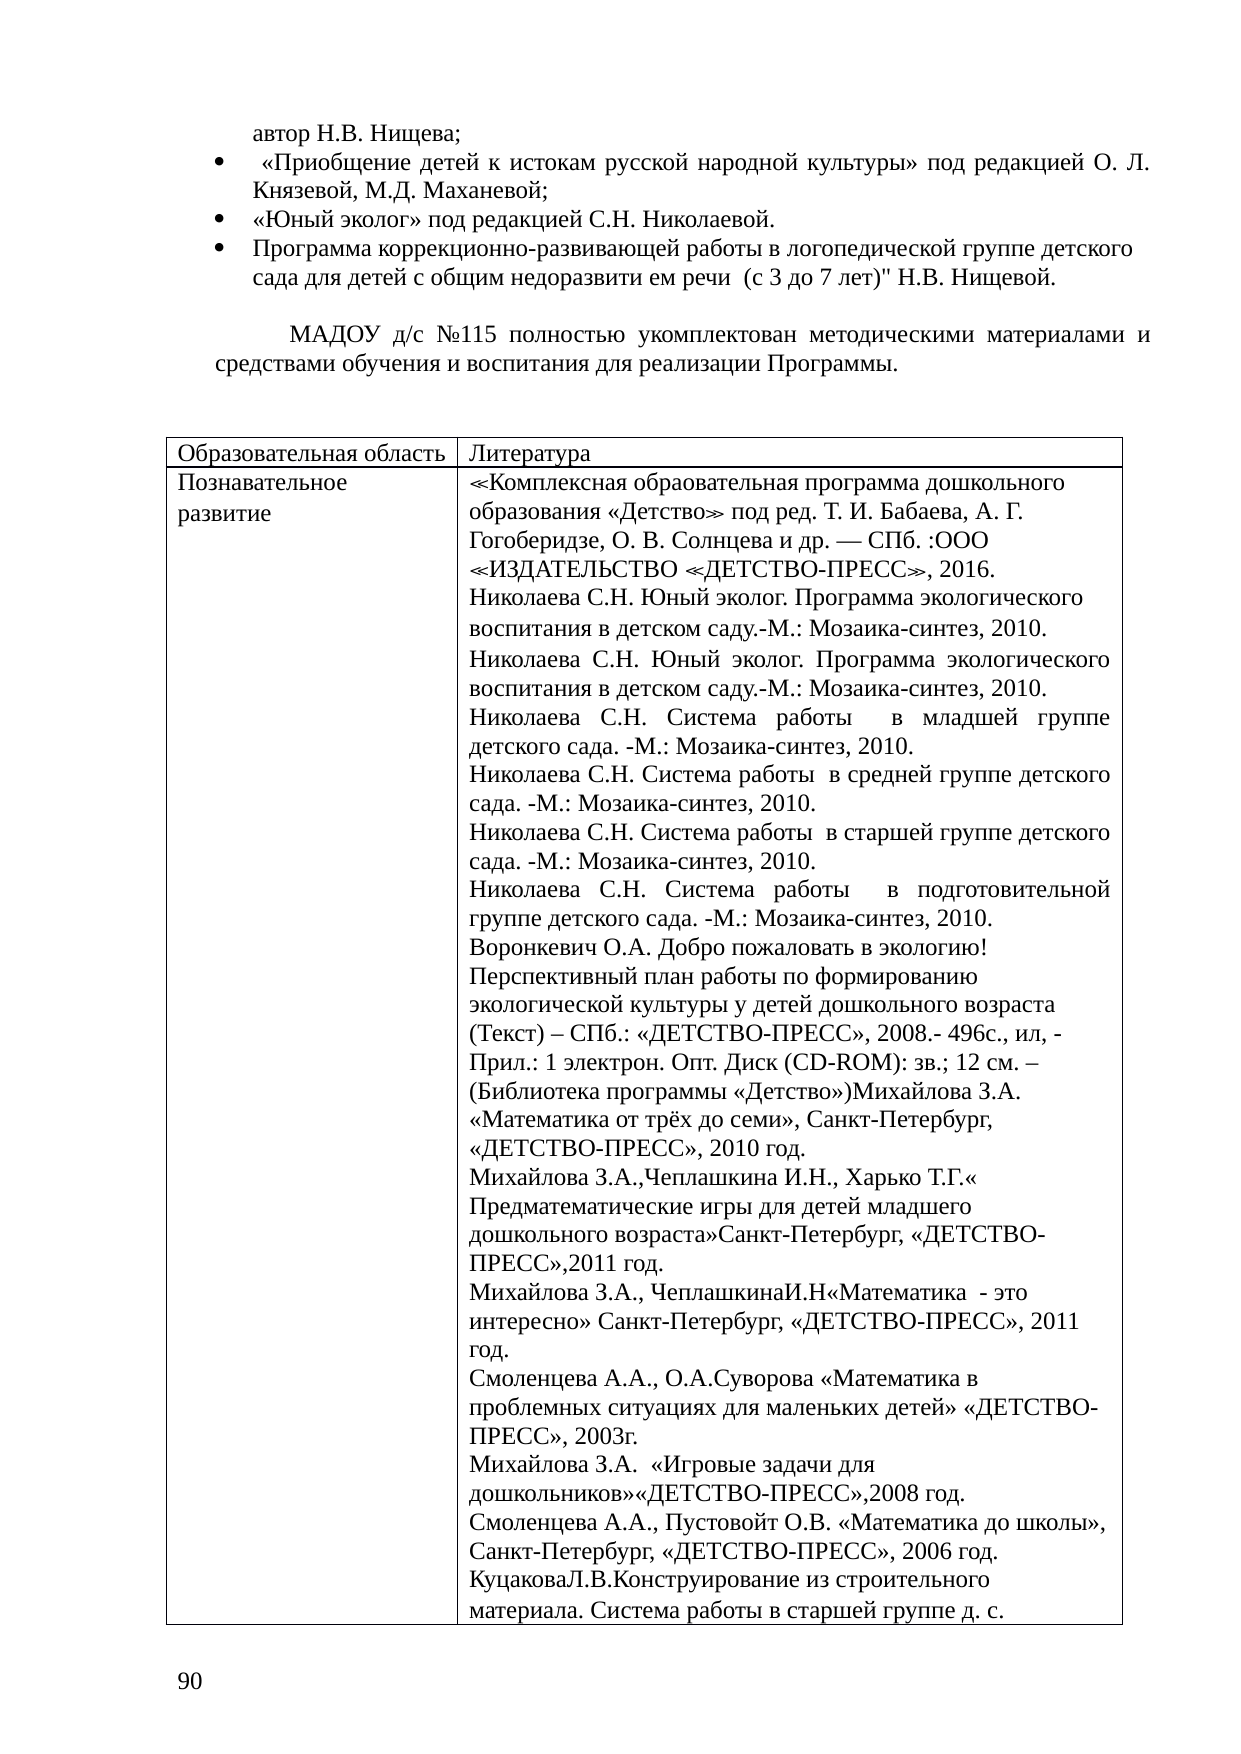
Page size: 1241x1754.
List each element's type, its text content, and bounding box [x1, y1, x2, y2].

table_header Образовательная область [167, 438, 457, 466]
table_header Литература [458, 438, 1122, 466]
list «Юный эколог» под редакцией С.Н. Николаевой. [215, 204, 1152, 233]
list Программа коррекционно-развивающей работы в логопедической группе детского сада для детей с общим недоразвити ем речи (с 3 до 7 лет)" Н.В. Нищевой. [215, 233, 1152, 291]
table_cell Познавательное развитие [167, 468, 457, 1624]
list «Приобщение детей к истокам русской народной культуры» под редакцией О. Л. Князевой, М.Д. Маханевой; [215, 147, 1152, 204]
text МАДОУ д/с №115 полностью укомплектован методическими материалами и средствами обучения и воспитания для реализации Программы. [215, 319, 1152, 377]
list автор Н.В. Нищева; [215, 118, 1152, 147]
table_cell ≪Комплексная обраовательная программа дошкольного образования «Детство≫ под ред. Т. И. Бабаева, А. Г. Гогоберидзе, О. В. Солнцева и др. — СПб. :ООО ≪ИЗДАТЕЛЬСТВО ≪ДЕТСТВО-ПРЕСС≫, 2016. Николаева С.Н. Юный эколог. Программа экологического воспитания в детском саду.-М.: Мозаика-синтез, 2010. Николаева С.Н. Юный эколог. Программа экологического воспитания в детском саду.-М.: Мозаика-синтез, 2010. Николаева С.Н. Система работы в младшей группе детского сада. -М.: Мозаика-синтез, 2010. Николаева С.Н. Система работы в средней группе детского сада. -М.: Мозаика-синтез, 2010. Николаева С.Н. Система работы в старшей группе детского сада. -М.: Мозаика-синтез, 2010. Николаева С.Н. Система работы в подготовительной группе детского сада. -М.: Мозаика-синтез, 2010. Воронкевич О.А. Добро пожаловать в экологию! Перспективный план работы по формированию экологической культуры у детей дошкольного возраста (Текст) – СПб.: «ДЕТСТВО-ПРЕСС», 2008.- 496с., ил, - Прил.: 1 электрон. Опт. Диск (CD-ROM): зв.; 12 см. – (Библиотека программы «Детство»)Михайлова З.А. «Математика от трёх до семи», Санкт-Петербург, «ДЕТСТВО-ПРЕСС», 2010 год. Михайлова З.А.,Чеплашкина И.Н., Харько Т.Г.« Предматематические игры для детей младшего дошкольного возраста»Санкт-Петербург, «ДЕТСТВО-ПРЕСС»,2011 год. Михайлова З.А., ЧеплашкинаИ.Н«Математика - это интересно» Санкт-Петербург, «ДЕТСТВО-ПРЕСС», 2011 год. Смоленцева А.А., О.А.Суворова «Математика в проблемных ситуациях для маленьких детей» «ДЕТСТВО-ПРЕСС», 2003г. Михайлова З.А. «Игровые задачи для дошкольников»«ДЕТСТВО-ПРЕСС»,2008 год. Смоленцева А.А., Пустовойт О.В. «Математика до школы», Санкт-Петербург, «ДЕТСТВО-ПРЕСС», 2006 год. КуцаковаЛ.В.Конструирование из строительного материала. Система работы в старшей группе д. с. [458, 468, 1122, 1624]
